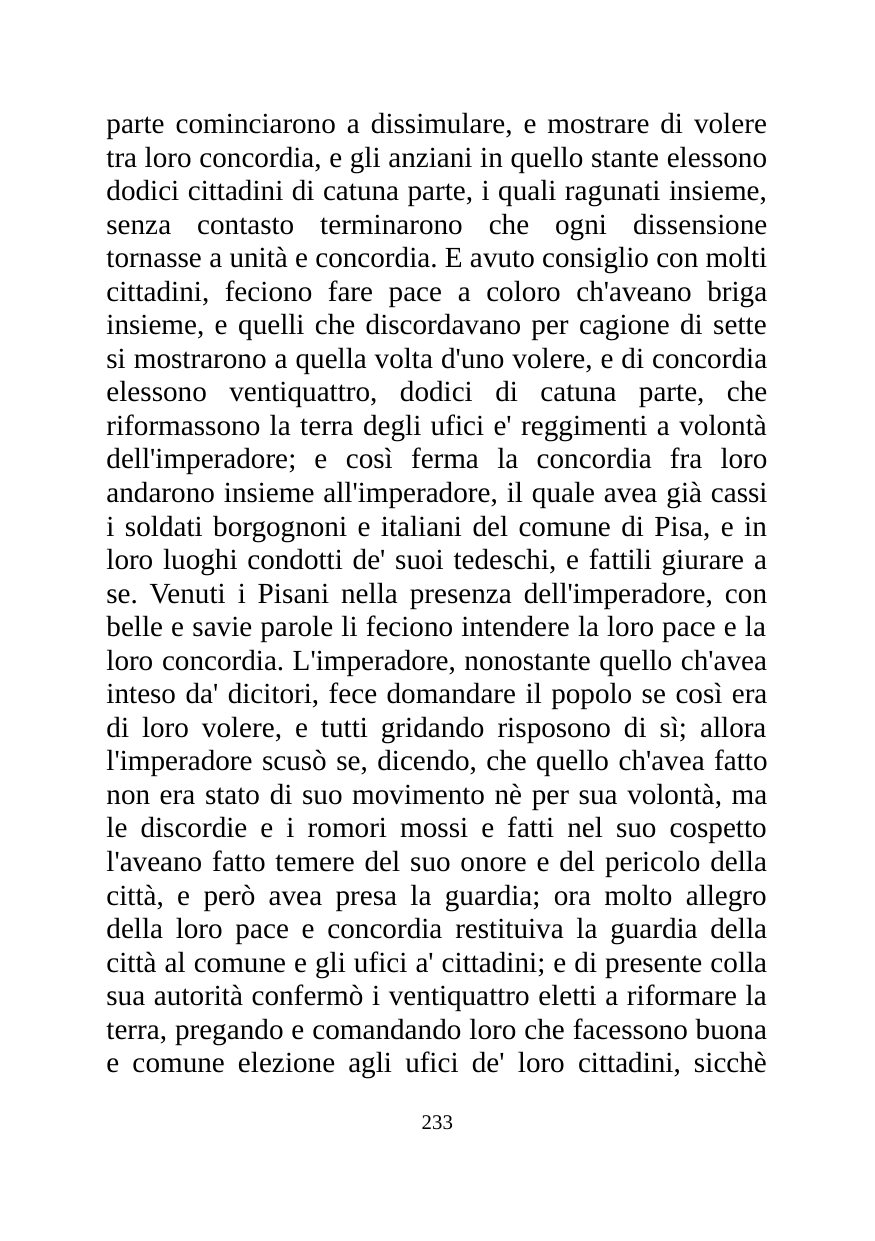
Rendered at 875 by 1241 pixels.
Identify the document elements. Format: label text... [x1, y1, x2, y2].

text parte cominciarono a dissimulare, e mostrare di volere tra loro concordia, e gli anziani in quello stante elessono dodici cittadini di catuna parte, i quali ragunati insieme, senza contasto terminarono che ogni dissensione tornasse a unità e concordia. E avuto consiglio con molti cittadini, feciono fare pace a coloro ch'aveano briga insieme, e quelli che discordavano per cagione di sette si mostrarono a quella volta d'uno volere, e di concordia elessono ventiquattro, dodici di catuna parte, che riformassono la terra degli ufici e' reggimenti a volontà dell'imperadore; e così ferma la concordia fra loro andarono insieme all'imperadore, il quale avea già cassi i soldati borgognoni e italiani del comune di Pisa, e in loro luoghi condotti de' suoi tedeschi, e fattili giurare a se. Venuti i Pisani nella presenza dell'imperadore, con belle e savie parole li feciono intendere la loro pace e la loro concordia. L'imperadore, nonostante quello ch'avea inteso da' dicitori, fece domandare il popolo se così era di loro volere, e tutti gridando risposono di sì; allora l'imperadore scusò se, dicendo, che quello ch'avea fatto non era stato di suo movimento nè per sua volontà, ma le discordie e i romori mossi e fatti nel suo cospetto l'aveano fatto temere del suo onore e del pericolo della città, e però avea presa la guardia; ora molto allegro della loro pace e concordia restituiva la guardia della città al comune e gli ufici a' cittadini; e di presente colla sua autorità confermò i ventiquattro eletti a riformare la terra, pregando e comandando loro che facessono buona e comune elezione agli ufici de' loro cittadini, sicchè [106, 106, 768, 1079]
